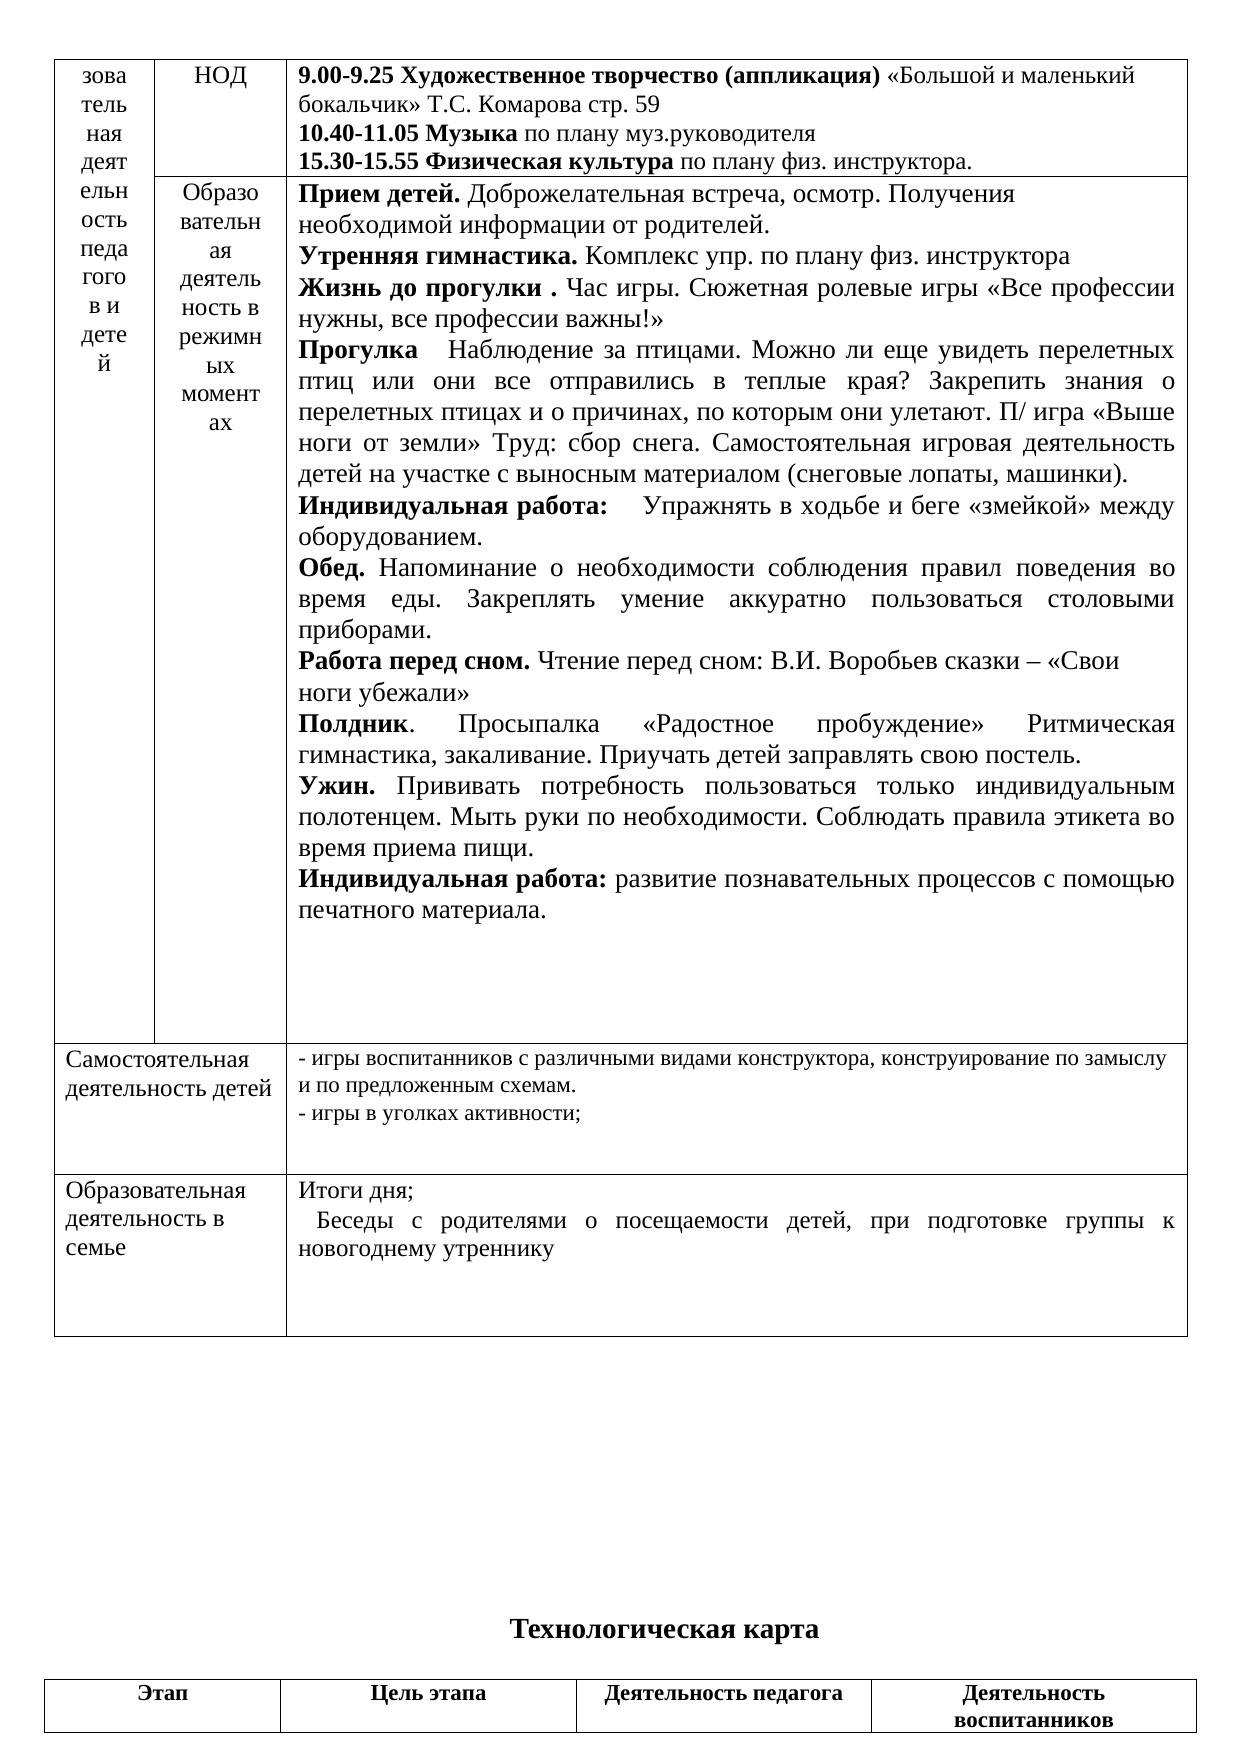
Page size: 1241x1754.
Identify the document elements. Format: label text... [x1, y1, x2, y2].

table_cell Итоги дня; Беседы с родителями о посещаемости детей, при подготовке группы к новогоднему утреннику [287, 1175, 1187, 1336]
table_header Цель этапа [281, 1680, 576, 1732]
table_cell - игры воспитанников с различными видами конструктора, конструирование по замыслу и по предложенным схемам. - игры в уголках активности; [287, 1044, 1187, 1174]
table_cell Образовательная деятельность в режимных моментах [155, 177, 286, 1043]
table_cell Образовательная деятельность в семье [55, 1175, 286, 1336]
table_cell 9.00-9.25 Художественное творчество (аппликация) «Большой и маленький бокальчик» Т.С. Комарова стр. 59 10.40-11.05 Музыка по плану муз.руководителя 15.30-15.55 Физическая культура по плану физ. инструктора. [287, 60, 1187, 176]
table_cell НОД [155, 60, 286, 176]
table_header зовательная деятельность педагогов и детей [55, 60, 154, 1043]
text Технологическая карта [177, 1611, 1152, 1645]
table_header Деятельность воспитанников [872, 1680, 1196, 1732]
table_cell Самостоятельная деятельность детей [55, 1044, 286, 1174]
table_cell Прием детей. Доброжелательная встреча, осмотр. Получения необходимой информации от родителей. Утренняя гимнастика. Комплекс упр. по плану физ. инструктора Жизнь до прогулки . Час игры. Сюжетная ролевые игры «Все профессии нужны, все профессии важны!» Прогулка Наблюдение за птицами. Можно ли еще увидеть перелетных птиц или они все отправились в теплые края? Закрепить знания о перелетных птицах и о причинах, по которым они улетают. П/ игра «Выше ноги от земли» Труд: сбор снега. Самостоятельная игровая деятельность детей на участке с выносным материалом (снеговые лопаты, машинки). Индивидуальная работа: Упражнять в ходьбе и беге «змейкой» между оборудованием. Обед. Напоминание о необходимости соблюдения правил поведения во время еды. Закреплять умение аккуратно пользоваться столовыми приборами. Работа перед сном. Чтение перед сном: В.И. Воробьев сказки – «Свои ноги убежали» Полдник. Просыпалка «Радостное пробуждение» Ритмическая гимнастика, закаливание. Приучать детей заправлять свою постель. Ужин. Прививать потребность пользоваться только индивидуальным полотенцем. Мыть руки по необходимости. Соблюдать правила этикета во время приема пищи. Индивидуальная работа: развитие познавательных процессов с помощью печатного материала. [287, 177, 1187, 1043]
table_header Этап [45, 1680, 280, 1732]
table_header Деятельность педагога [577, 1680, 871, 1732]
